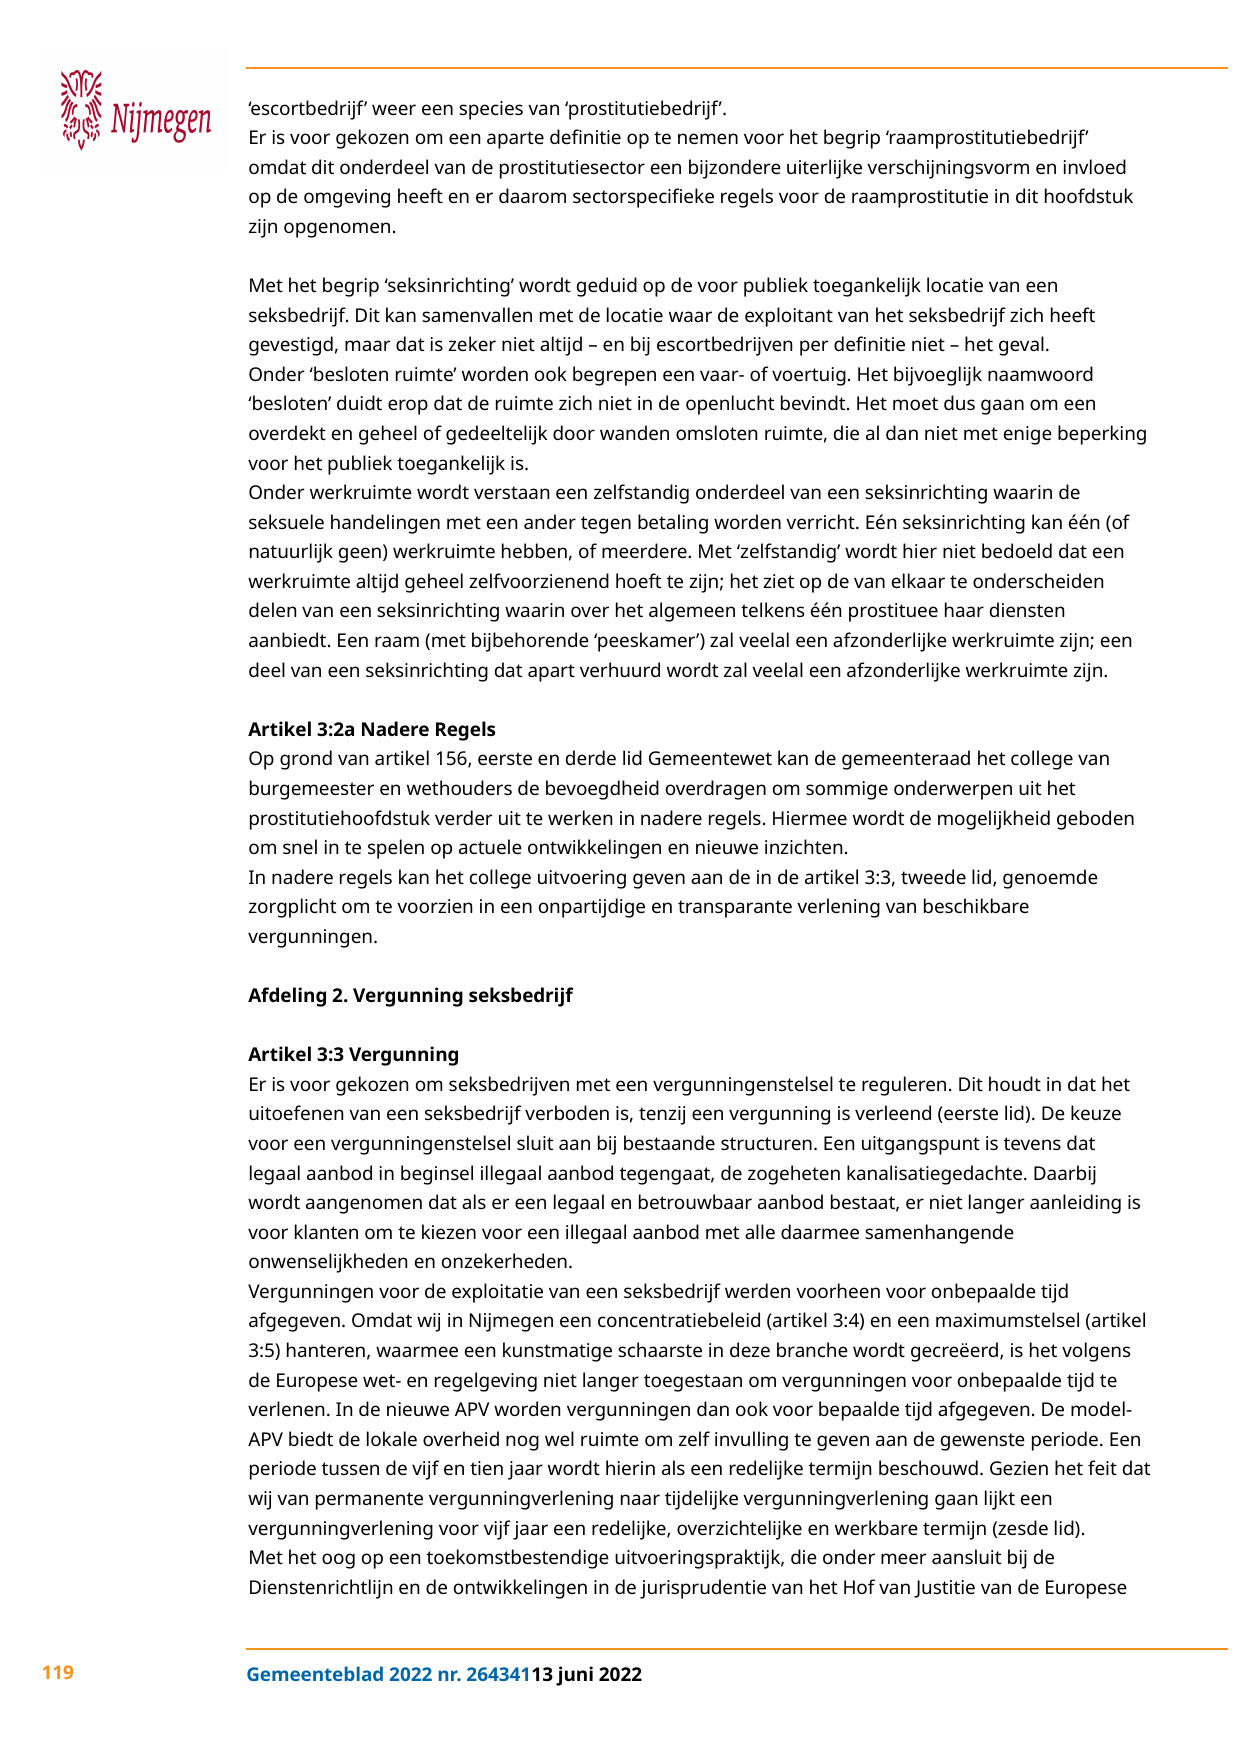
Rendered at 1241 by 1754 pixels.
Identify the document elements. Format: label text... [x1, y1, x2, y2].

text ‘escortbedrijf’ weer een species van ‘prostitutiebedrijf’. [248, 95, 1152, 121]
text Er is voor gekozen om seksbedrijven met een vergunningenstelsel te reguleren. Dit houdt in dat het uitoefenen van een seksbedrijf verboden is, tenzij een vergunning is verleend (eerste lid). De keuze voor een vergunningenstelsel sluit aan bij bestaande structuren. Een uitgangspunt is tevens dat legaal aanbod in beginsel illegaal aanbod tegengaat, de zogeheten kanalisatiegedachte. Daarbij wordt aangenomen dat als er een legaal en betrouwbaar aanbod bestaat, er niet langer aanleiding is voor klanten om te kiezen voor een illegaal aanbod met alle daarmee samenhangende onwenselijkheden en onzekerheden. [248, 1071, 1152, 1274]
text Op grond van artikel 156, eerste en derde lid Gemeentewet kan de gemeenteraad het college van burgemeester en wethouders de bevoegdheid overdragen om sommige onderwerpen uit het prostitutiehoofdstuk verder uit te werken in nadere regels. Hiermee wordt de mogelijkheid geboden om snel in te spelen op actuele ontwikkelingen en nieuwe inzichten. [248, 746, 1152, 860]
text Met het oog op een toekomstbestendige uitvoeringspraktijk, die onder meer aansluit bij de Dienstenrichtlijn en de ontwikkelingen in de jurisprudentie van het Hof van Justitie van de Europese [248, 1544, 1152, 1600]
text In nadere regels kan het college uitvoering geven aan de in de artikel 3:3, tweede lid, genoemde zorgplicht om te voorzien in een onpartijdige en transparante verlening van beschikbare vergunningen. [248, 864, 1152, 949]
text Onder werkruimte wordt verstaan een zelfstandig onderdeel van een seksinrichting waarin de seksuele handelingen met een ander tegen betaling worden verricht. Eén seksinrichting kan één (of natuurlijk geen) werkruimte hebben, of meerdere. Met ‘zelfstandig’ wordt hier niet bedoeld dat een werkruimte altijd geheel zelfvoorzienend hoeft te zijn; het ziet op de van elkaar te onderscheiden delen van een seksinrichting waarin over het algemeen telkens één prostituee haar diensten aanbiedt. Een raam (met bijbehorende ‘peeskamer’) zal veelal een afzonderlijke werkruimte zijn; een deel van een seksinrichting dat apart verhuurd wordt zal veelal een afzonderlijke werkruimte zijn. [248, 479, 1152, 683]
text Er is voor gekozen om een aparte definitie op te nemen voor het begrip ‘raamprostitutiebedrijf’ omdat dit onderdeel van de prostitutiesector een bijzondere uiterlijke verschijningsvorm en invloed op de omgeving heeft en er daarom sectorspecifieke regels voor de raamprostitutie in dit hoofdstuk zijn opgenomen. [248, 124, 1152, 239]
text Met het begrip ‘seksinrichting’ wordt geduid op de voor publiek toegankelijk locatie van een seksbedrijf. Dit kan samenvallen met de locatie waar de exploitant van het seksbedrijf zich heeft gevestigd, maar dat is zeker niet altijd – en bij escortbedrijven per definitie niet – het geval. [248, 272, 1152, 357]
text Afdeling 2. Vergunning seksbedrijf [248, 982, 1152, 1008]
text Vergunningen voor de exploitatie van een seksbedrijf werden voorheen voor onbepaalde tijd afgegeven. Omdat wij in Nijmegen een concentratiebeleid (artikel 3:4) en een maximumstelsel (artikel 3:5) hanteren, waarmee een kunstmatige schaarste in deze branche wordt gecreëerd, is het volgens de Europese wet- en regelgeving niet langer toegestaan om vergunningen voor onbepaalde tijd te verlenen. In de nieuwe APV worden vergunningen dan ook voor bepaalde tijd afgegeven. De model-APV biedt de lokale overheid nog wel ruimte om zelf invulling te geven aan de gewenste periode. Een periode tussen de vijf en tien jaar wordt hierin als een redelijke termijn beschouwd. Gezien het feit dat wij van permanente vergunningverlening naar tijdelijke vergunningverlening gaan lijkt een vergunningverlening voor vijf jaar een redelijke, overzichtelijke en werkbare termijn (zesde lid). [248, 1278, 1152, 1541]
text Onder ‘besloten ruimte’ worden ook begrepen een vaar- of voertuig. Het bijvoeglijk naamwoord ‘besloten’ duidt erop dat de ruimte zich niet in de openlucht bevindt. Het moet dus gaan om een overdekt en geheel of gedeeltelijk door wanden omsloten ruimte, die al dan niet met enige beperking voor het publiek toegankelijk is. [248, 361, 1152, 476]
text Artikel 3:3 Vergunning [248, 1041, 1152, 1067]
picture [41, 47, 231, 172]
text Artikel 3:2a Nadere Regels [248, 716, 1152, 742]
